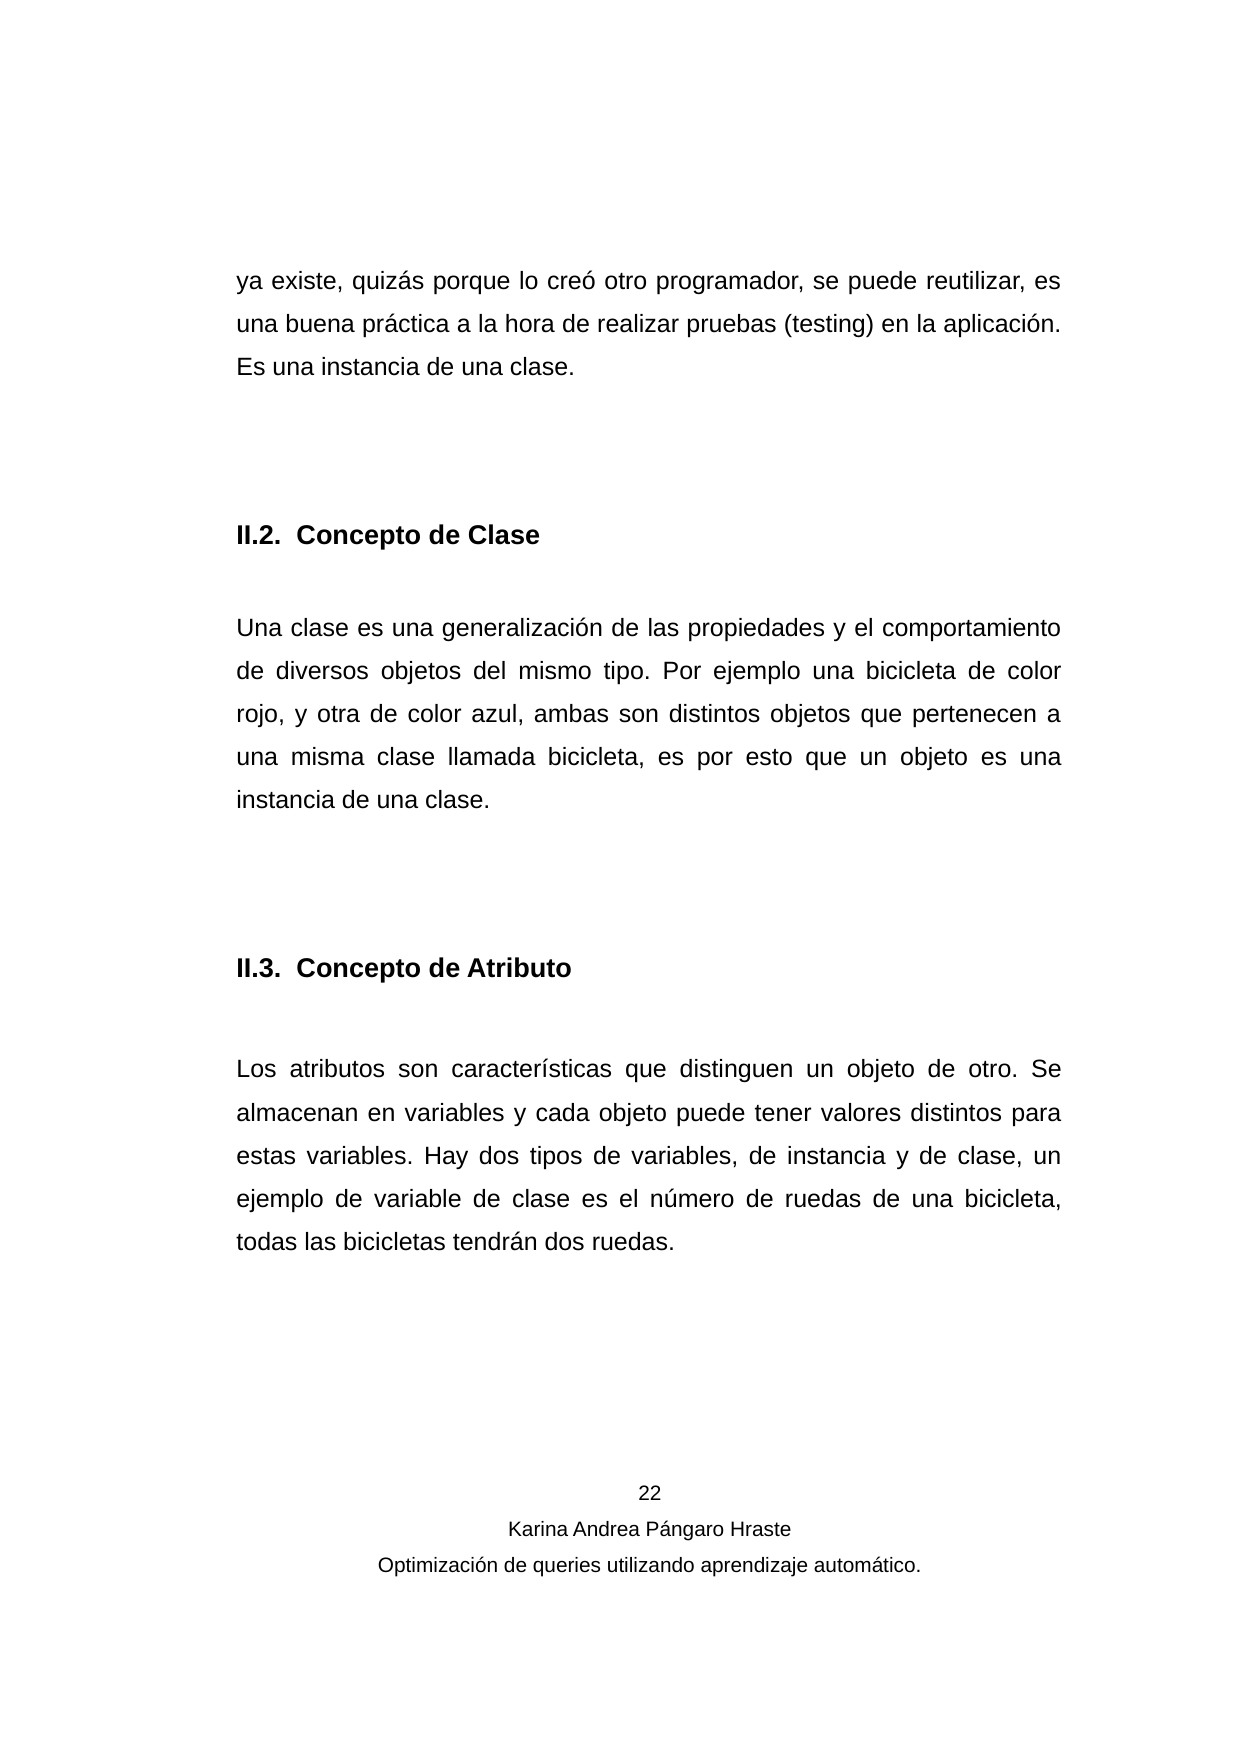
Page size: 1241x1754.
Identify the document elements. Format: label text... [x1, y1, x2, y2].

text Los atributos son características que distinguen un objeto de otro. Se almacenan en variables y cada objeto puede tener valores distintos para estas variables. Hay dos tipos de variables, de instancia y de clase, un ejemplo de variable de clase es el número de ruedas de una bicicleta, todas las bicicletas tendrán dos ruedas. [236, 1054, 1063, 1256]
subtitle Concepto de Atributo [236, 952, 1063, 983]
text Una clase es una generalización de las propiedades y el comportamiento de diversos objetos del mismo tipo. Por ejemplo una bicicleta de color rojo, y otra de color azul, ambas son distintos objetos que pertenecen a una misma clase llamada bicicleta, es por esto que un objeto es una instancia de una clase. [236, 613, 1063, 814]
subtitle Concepto de Clase [236, 519, 1063, 550]
text ya existe, quizás porque lo creó otro programador, se puede reutilizar, es una buena práctica a la hora de realizar pruebas (testing) en la aplicación. Es una instancia de una clase. [236, 266, 1063, 381]
